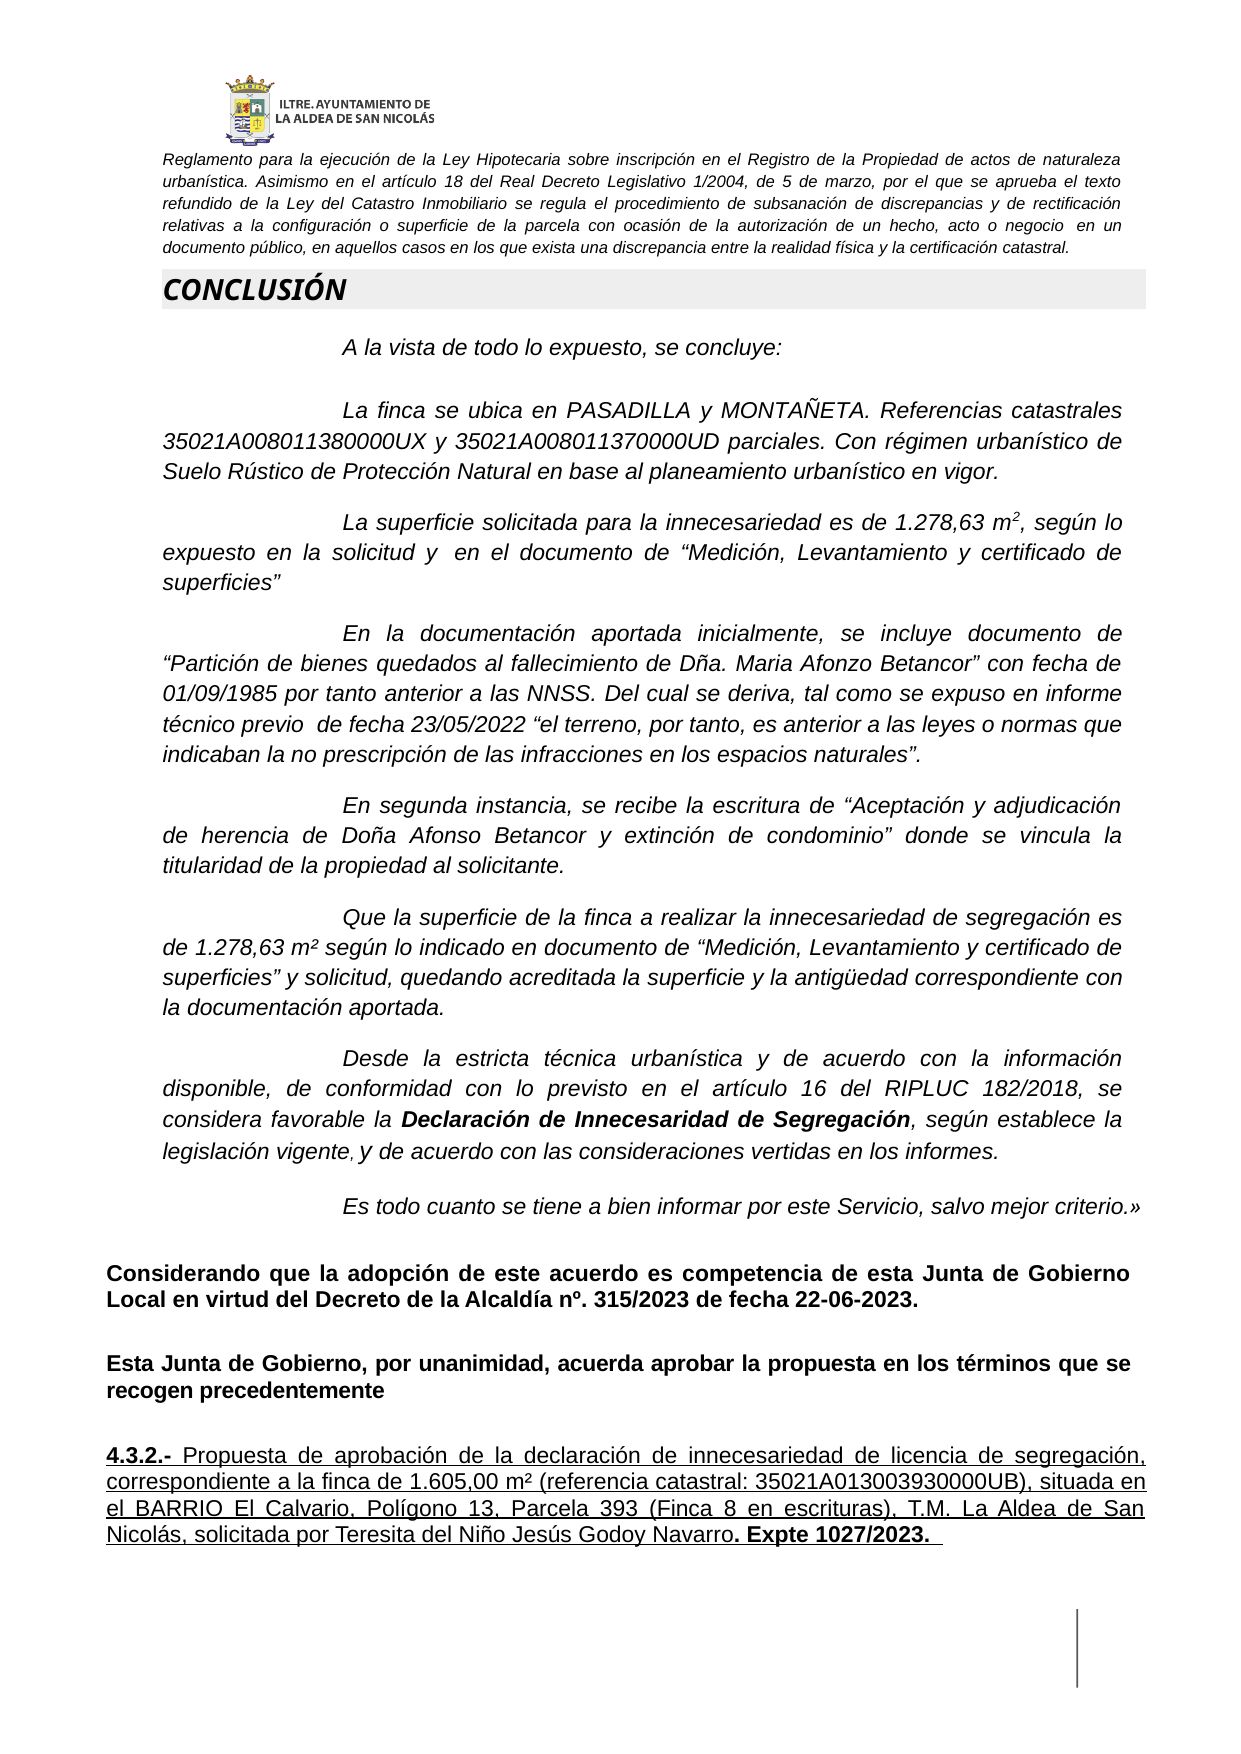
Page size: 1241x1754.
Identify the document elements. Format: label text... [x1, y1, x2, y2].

text En segunda instancia, se recibe la escritura de “Aceptación y adjudicación de herencia de Doña Afonso Betancor y extinción de condominio” donde se vincula la titularidad de la propiedad al solicitante. [162, 792, 1122, 879]
text Considerando que la adopción de este acuerdo es competencia de esta Junta de Gobierno Local en virtud del Decreto de la Alcaldía nº. 315/2023 de fecha 22-06-2023. [106, 1260, 1132, 1313]
text Reglamento para la ejecución de la Ley Hipotecaria sobre inscripción en el Registro de la Propiedad de actos de naturaleza urbanística. Asimismo en el artículo 18 del Real Decreto Legislativo 1/2004, de 5 de marzo, por el que se aprueba el texto refundido de la Ley del Catastro Inmobiliario se regula el procedimiento de subsanación de discrepancias y de rectificación relativas a la configuración o superficie de la parcela con ocasión de la autorización de un hecho, acto o negocio en un documento público, en aquellos casos en los que exista una discrepancia entre la realidad física y la certificación catastral. [162, 150, 1123, 257]
text Desde la estricta técnica urbanística y de acuerdo con la información disponible, de conformidad con lo previsto en el artículo 16 del RIPLUC 182/2018, se considera favorable la Declaración de Innecesaridad de Segregación, según establece la legislación vigente, y de acuerdo con las consideraciones vertidas en los informes. [162, 1045, 1122, 1165]
text Esta Junta de Gobierno, por unanimidad, acuerda aprobar la propuesta en los términos que se recogen precedentemente [106, 1350, 1132, 1403]
text La superficie solicitada para la innecesariedad es de 1.278,63 m2, según lo expuesto en la solicitud y en el documento de “Medición, Levantamiento y certificado de superficies” [162, 509, 1123, 596]
picture [225, 75, 435, 146]
subtitle CONCLUSIÓN [162, 269, 1146, 309]
text Es todo cuanto se tiene a bien informar por este Servicio, salvo mejor criterio.» [162, 1190, 1146, 1221]
text En la documentación aportada inicialmente, se incluye documento de “Partición de bienes quedados al fallecimiento de Dña. Maria Afonzo Betancor” con fecha de 01/09/1985 por tanto anterior a las NNSS. Del cual se deriva, tal como se expuso en informe técnico previo de fecha 23/05/2022 “el terreno, por tanto, es anterior a las leyes o normas que indicaban la no prescripción de las infracciones en los espacios naturales”. [162, 620, 1123, 767]
text Que la superficie de la finca a realizar la innecesariedad de segregación es de 1.278,63 m² según lo indicado en documento de “Medición, Levantamiento y certificado de superficies” y solicitud, quedando acreditada la superficie y la antigüedad correspondiente con la documentación aportada. [162, 903, 1123, 1020]
text el BARRIO El Calvario, Polígono 13, Parcela 393 (Finca 8 en escrituras), T.M. La Aldea de San Nicolás, solicitada por Teresita del Niño Jesús Godoy Navarro. Expte 1027/2023. [106, 1492, 1146, 1547]
text A la vista de todo lo expuesto, se concluye: [162, 334, 1146, 360]
text correspondiente a la finca de 1.605,00 m² (referencia catastral: 35021A013003930000UB), situada en [106, 1466, 1146, 1491]
text 4.3.2.- Propuesta de aprobación de la declaración de innecesariedad de licencia de segregación, [106, 1442, 1146, 1465]
text La finca se ubica en PASADILLA y MONTAÑETA. Referencias catastrales 35021A008011380000UX y 35021A008011370000UD parciales. Con régimen urbanístico de Suelo Rústico de Protección Natural en base al planeamiento urbanístico en vigor. [162, 397, 1122, 484]
